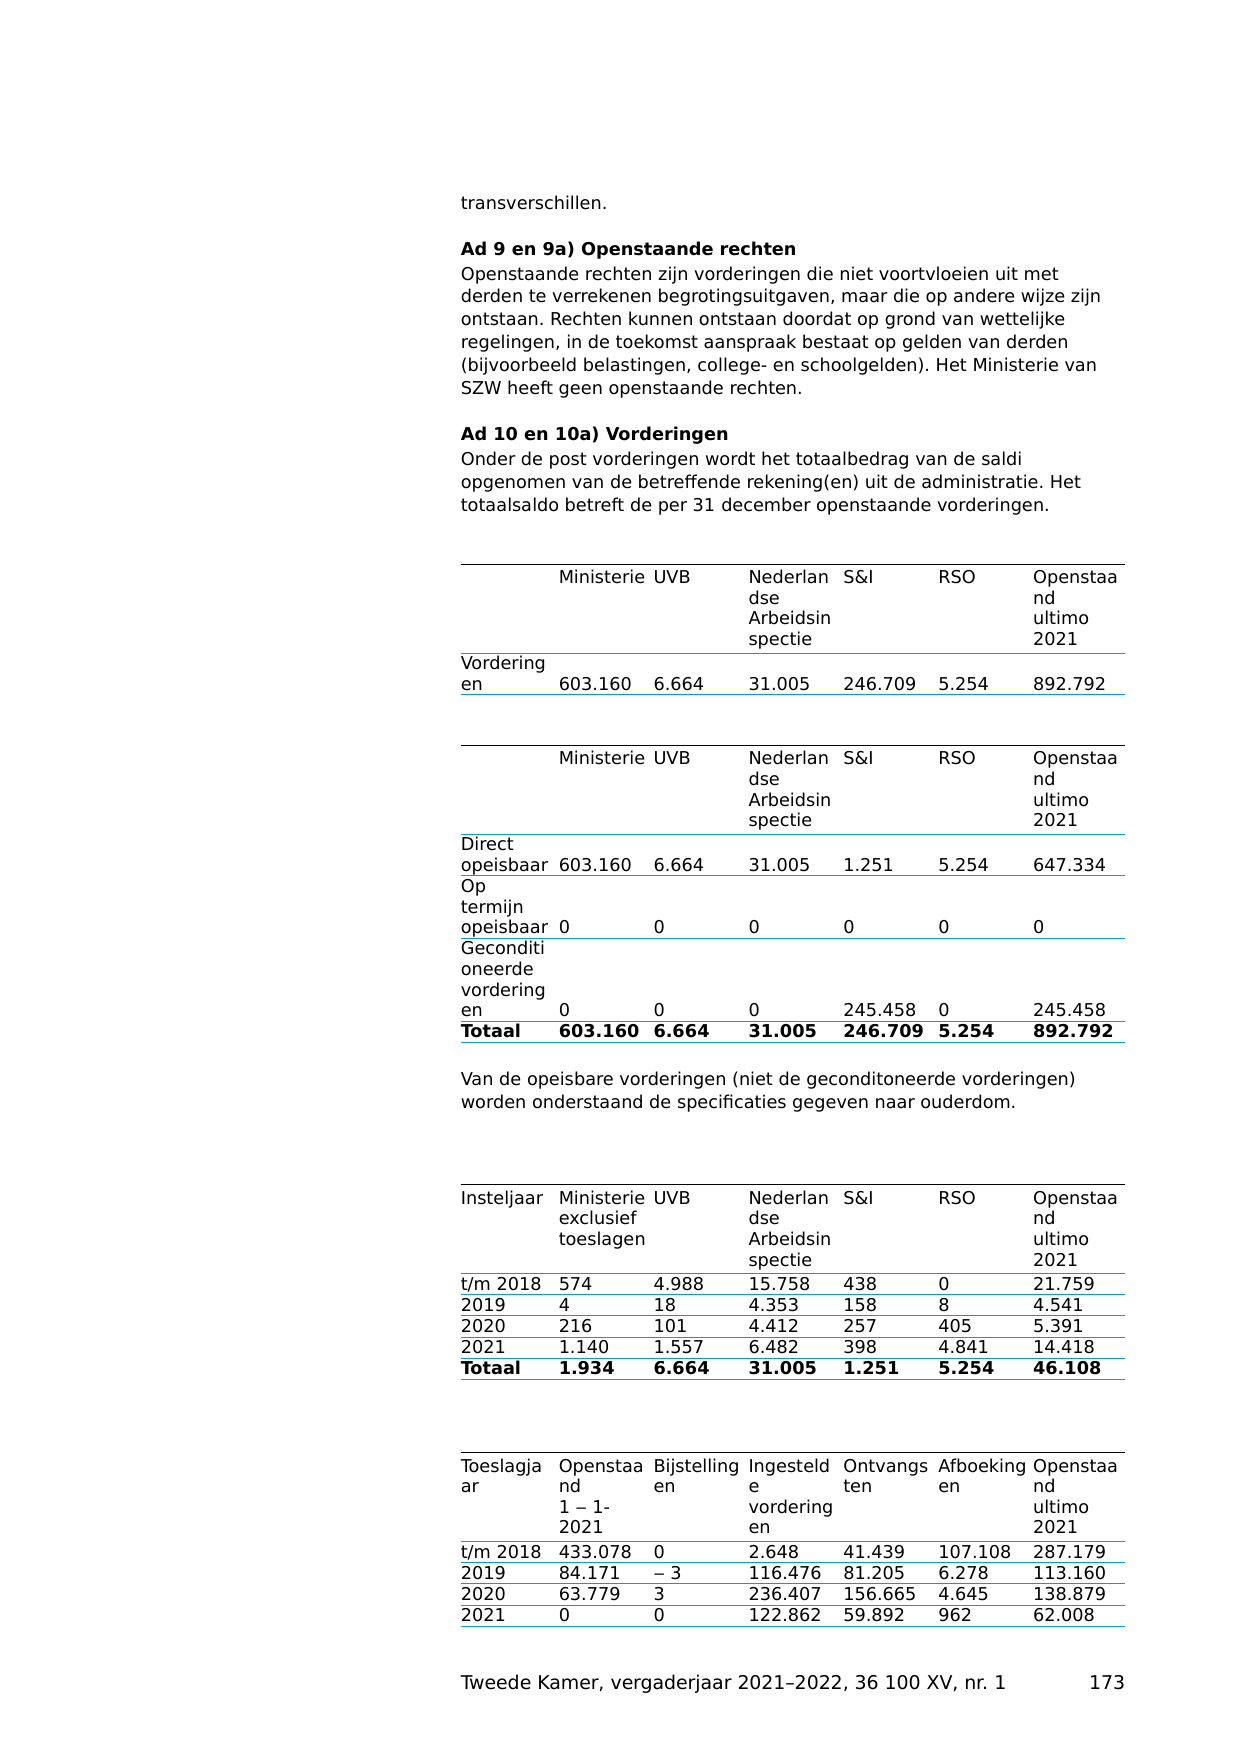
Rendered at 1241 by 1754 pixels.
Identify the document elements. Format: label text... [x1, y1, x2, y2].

table_cell 603.160 [556, 1022, 650, 1042]
table_cell 18 [650, 1295, 745, 1315]
table_cell 6.664 [650, 1022, 745, 1042]
table_cell [461, 565, 556, 652]
table_cell 647.334 [1030, 835, 1125, 875]
table_cell 113.160 [1030, 1563, 1125, 1583]
table_cell Totaal [461, 1022, 556, 1042]
table_cell 0 [650, 1606, 745, 1626]
table_cell 0 [935, 939, 1030, 1021]
table_cell Openstaand ultimo 2021 [1030, 1453, 1125, 1541]
table_cell t/m 2018 [461, 1542, 556, 1562]
table_cell 398 [840, 1338, 935, 1358]
table_cell 158 [840, 1295, 935, 1315]
table_cell 41.439 [840, 1542, 935, 1562]
text Ad 10 en 10a) Vorderingen [461, 422, 1125, 445]
table_cell 0 [1030, 876, 1125, 938]
table_cell Toeslagjaar [461, 1453, 556, 1541]
table_cell 1.251 [840, 835, 935, 875]
table_cell 236.407 [745, 1584, 840, 1604]
table_cell Afboekingen [935, 1453, 1030, 1541]
table_cell 2021 [461, 1338, 556, 1358]
table_cell 2.648 [745, 1542, 840, 1562]
table_cell S&I [840, 746, 935, 834]
table_cell 0 [935, 1274, 1030, 1294]
table_cell 62.008 [1030, 1606, 1125, 1626]
table_cell 0 [556, 939, 650, 1021]
table_cell 5.391 [1030, 1316, 1125, 1336]
table_cell 84.171 [556, 1563, 650, 1583]
table_cell UVB [650, 565, 745, 652]
table_cell 0 [650, 876, 745, 938]
table_cell 2020 [461, 1584, 556, 1604]
table_cell Insteljaar [461, 1185, 556, 1273]
text Openstaande rechten zijn vorderingen die niet voortvloeien uit met derden te verrekenen begrotingsuitgaven, maar die op andere wijze zijn ontstaan. Rechten kunnen ontstaan doordat op grond van wettelijke regelingen, in de toekomst aanspraak bestaat op gelden van derden (bijvoorbeeld belastingen, college- en schoolgelden). Het Ministerie van SZW heeft geen openstaande rechten. [461, 262, 1125, 399]
table_cell 5.254 [935, 1359, 1030, 1379]
table_cell 892.792 [1030, 654, 1125, 694]
table_cell 0 [935, 876, 1030, 938]
table_cell 1.140 [556, 1338, 650, 1358]
table_cell Openstaand 1 ‒ 1-2021 [556, 1453, 650, 1541]
table_cell 0 [650, 939, 745, 1021]
table_cell 574 [556, 1274, 650, 1294]
table_cell 1.934 [556, 1359, 650, 1379]
table_cell 245.458 [1030, 939, 1125, 1021]
table_cell 31.005 [745, 1359, 840, 1379]
table_cell 116.476 [745, 1563, 840, 1583]
table_cell 4.988 [650, 1274, 745, 1294]
table_cell 0 [556, 876, 650, 938]
table_cell 405 [935, 1316, 1030, 1336]
table_cell 892.792 [1030, 1022, 1125, 1042]
table_cell Op termijn opeisbaar [461, 876, 556, 938]
table_header Tabel 106 Vorderingen naar opeisbaarheid (bedragen x € 1.000) [461, 720, 1125, 745]
table_cell 5.254 [935, 1022, 1030, 1042]
table_cell 2021 [461, 1606, 556, 1626]
table_cell Ministerie [556, 746, 650, 834]
text Ad 9 en 9a) Openstaande rechten [461, 237, 1125, 259]
table_cell 81.205 [840, 1563, 935, 1583]
table_cell RSO [935, 746, 1030, 834]
table_cell 216 [556, 1316, 650, 1336]
table_cell 438 [840, 1274, 935, 1294]
table_cell 15.758 [745, 1274, 840, 1294]
table_cell 3 [650, 1584, 745, 1604]
table_cell 46.108 [1030, 1359, 1125, 1379]
table_cell 6.482 [745, 1338, 840, 1358]
table_cell 5.254 [935, 654, 1030, 694]
table_cell 603.160 [556, 835, 650, 875]
table_cell 4.412 [745, 1316, 840, 1336]
table_cell Bijstellingen [650, 1453, 745, 1541]
table_cell 31.005 [745, 835, 840, 875]
table_cell 0 [745, 939, 840, 1021]
table_cell Direct opeisbaar [461, 835, 556, 875]
text Van de opeisbare vorderingen (niet de geconditoneerde vorderingen) worden onderstaand de specificaties gegeven naar ouderdom. [461, 1067, 1125, 1113]
table_cell Nederlandse Arbeidsinspectie [745, 746, 840, 834]
table_cell Ministerie [556, 565, 650, 652]
table_cell 5.254 [935, 835, 1030, 875]
table_cell 6.664 [650, 1359, 745, 1379]
table_cell Vorderingen [461, 654, 556, 694]
table_cell t/m 2018 [461, 1274, 556, 1294]
table_cell Openstaand ultimo 2021 [1030, 565, 1125, 652]
table_cell 0 [745, 876, 840, 938]
table_cell 4.353 [745, 1295, 840, 1315]
table_cell 245.458 [840, 939, 935, 1021]
table_cell 246.709 [840, 1022, 935, 1042]
table_cell 0 [840, 876, 935, 938]
table_header Tabel 107 Opeisbare vorderingen naar ouderdom (exclusief toeslagen) (bedragen x € 1.000) [461, 1136, 1125, 1184]
table_cell 603.160 [556, 654, 650, 694]
table_cell Ontvangsten [840, 1453, 935, 1541]
table_cell 21.759 [1030, 1274, 1125, 1294]
table_cell 31.005 [745, 1022, 840, 1042]
table_cell Ministerie exclusief toeslagen [556, 1185, 650, 1273]
table_cell 0 [650, 1542, 745, 1562]
table_cell 962 [935, 1606, 1030, 1626]
table_cell S&I [840, 565, 935, 652]
table_cell 4 [556, 1295, 650, 1315]
table_cell 59.892 [840, 1606, 935, 1626]
table_cell 2019 [461, 1295, 556, 1315]
table_cell 6.664 [650, 835, 745, 875]
table_cell 6.278 [935, 1563, 1030, 1583]
table_cell RSO [935, 565, 1030, 652]
table_cell 156.665 [840, 1584, 935, 1604]
table_cell Openstaand ultimo 2021 [1030, 746, 1125, 834]
table_cell Ingestelde vorderingen [745, 1453, 840, 1541]
table_cell 1.251 [840, 1359, 935, 1379]
table_cell 101 [650, 1316, 745, 1336]
table_cell 63.779 [556, 1584, 650, 1604]
table_cell UVB [650, 1185, 745, 1273]
table_cell 4.541 [1030, 1295, 1125, 1315]
table_cell Geconditioneerde vorderingen [461, 939, 556, 1021]
text Onder de post vorderingen wordt het totaalbedrag van de saldi opgenomen van de betreffende rekening(en) uit de administratie. Het totaalsaldo betreft de per 31 december openstaande vorderingen. [461, 447, 1125, 516]
table_cell 8 [935, 1295, 1030, 1315]
table_cell 6.664 [650, 654, 745, 694]
table_cell 31.005 [745, 654, 840, 694]
table_cell 4.645 [935, 1584, 1030, 1604]
table_cell Totaal [461, 1359, 556, 1379]
table_cell 107.108 [935, 1542, 1030, 1562]
table_cell UVB [650, 746, 745, 834]
table_cell RSO [935, 1185, 1030, 1273]
table_cell Nederlandse Arbeidsinspectie [745, 1185, 840, 1273]
table_cell 138.879 [1030, 1584, 1125, 1604]
table_cell Nederlandse Arbeidsinspectie [745, 565, 840, 652]
table_cell 14.418 [1030, 1338, 1125, 1358]
table_cell 287.179 [1030, 1542, 1125, 1562]
text transverschillen. [461, 191, 1125, 214]
table_cell 246.709 [840, 654, 935, 694]
table_cell 257 [840, 1316, 935, 1336]
table_cell 122.862 [745, 1606, 840, 1626]
table_cell 0 [556, 1606, 650, 1626]
table_cell [461, 746, 556, 834]
table_cell 1.557 [650, 1338, 745, 1358]
table_header Tabel 105 Vorderingen totaal (bedragen x € 1.000) [461, 539, 1125, 564]
table_cell 2020 [461, 1316, 556, 1336]
table_cell Openstaand ultimo 2021 [1030, 1185, 1125, 1273]
table_cell 433.078 [556, 1542, 650, 1562]
table_header Tabel 108 Opeisbare vorderingen naar ouderdom (toeslagen) (bedragen x € 1.000) [461, 1404, 1125, 1452]
table_cell ‒ 3 [650, 1563, 745, 1583]
table_cell 4.841 [935, 1338, 1030, 1358]
table_cell 2019 [461, 1563, 556, 1583]
table_cell S&I [840, 1185, 935, 1273]
